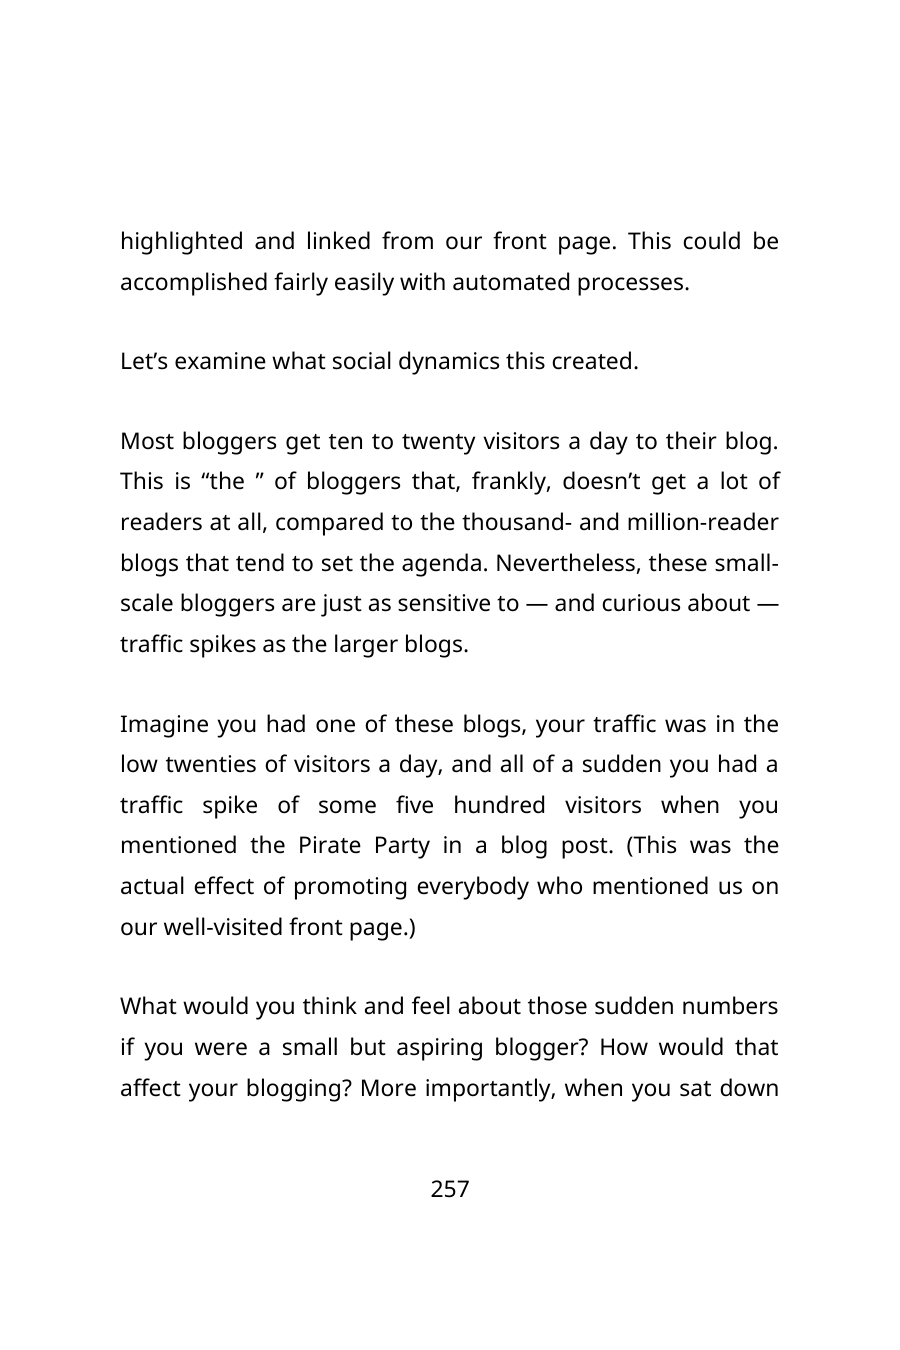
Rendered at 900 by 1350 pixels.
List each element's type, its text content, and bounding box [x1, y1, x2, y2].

text Most bloggers get ten to twenty visitors a day to their blog. This is “the ” of bloggers that, frankly, doesn’t get a lot of readers at all, compared to the thousand- and million-reader blogs that tend to set the agenda. Nevertheless, these small-scale bloggers are just as sensitive to — and curious about — traffic spikes as the larger blogs. [120, 425, 780, 659]
text What would you think and feel about those sudden numbers if you were a small but aspiring blogger? How would that affect your blogging? More importantly, when you sat down [120, 990, 780, 1103]
text Imagine you had one of these blogs, your traffic was in the low twenties of visitors a day, and all of a sudden you had a traffic spike of some five hundred visitors when you mentioned the Pirate Party in a blog post. (This was the actual effect of promoting everybody who mentioned us on our well-visited front page.) [120, 707, 780, 942]
text Let’s examine what social dynamics this created. [120, 345, 780, 376]
text highlighted and linked from our front page. This could be accomplished fairly easily with automated processes. [120, 225, 780, 297]
